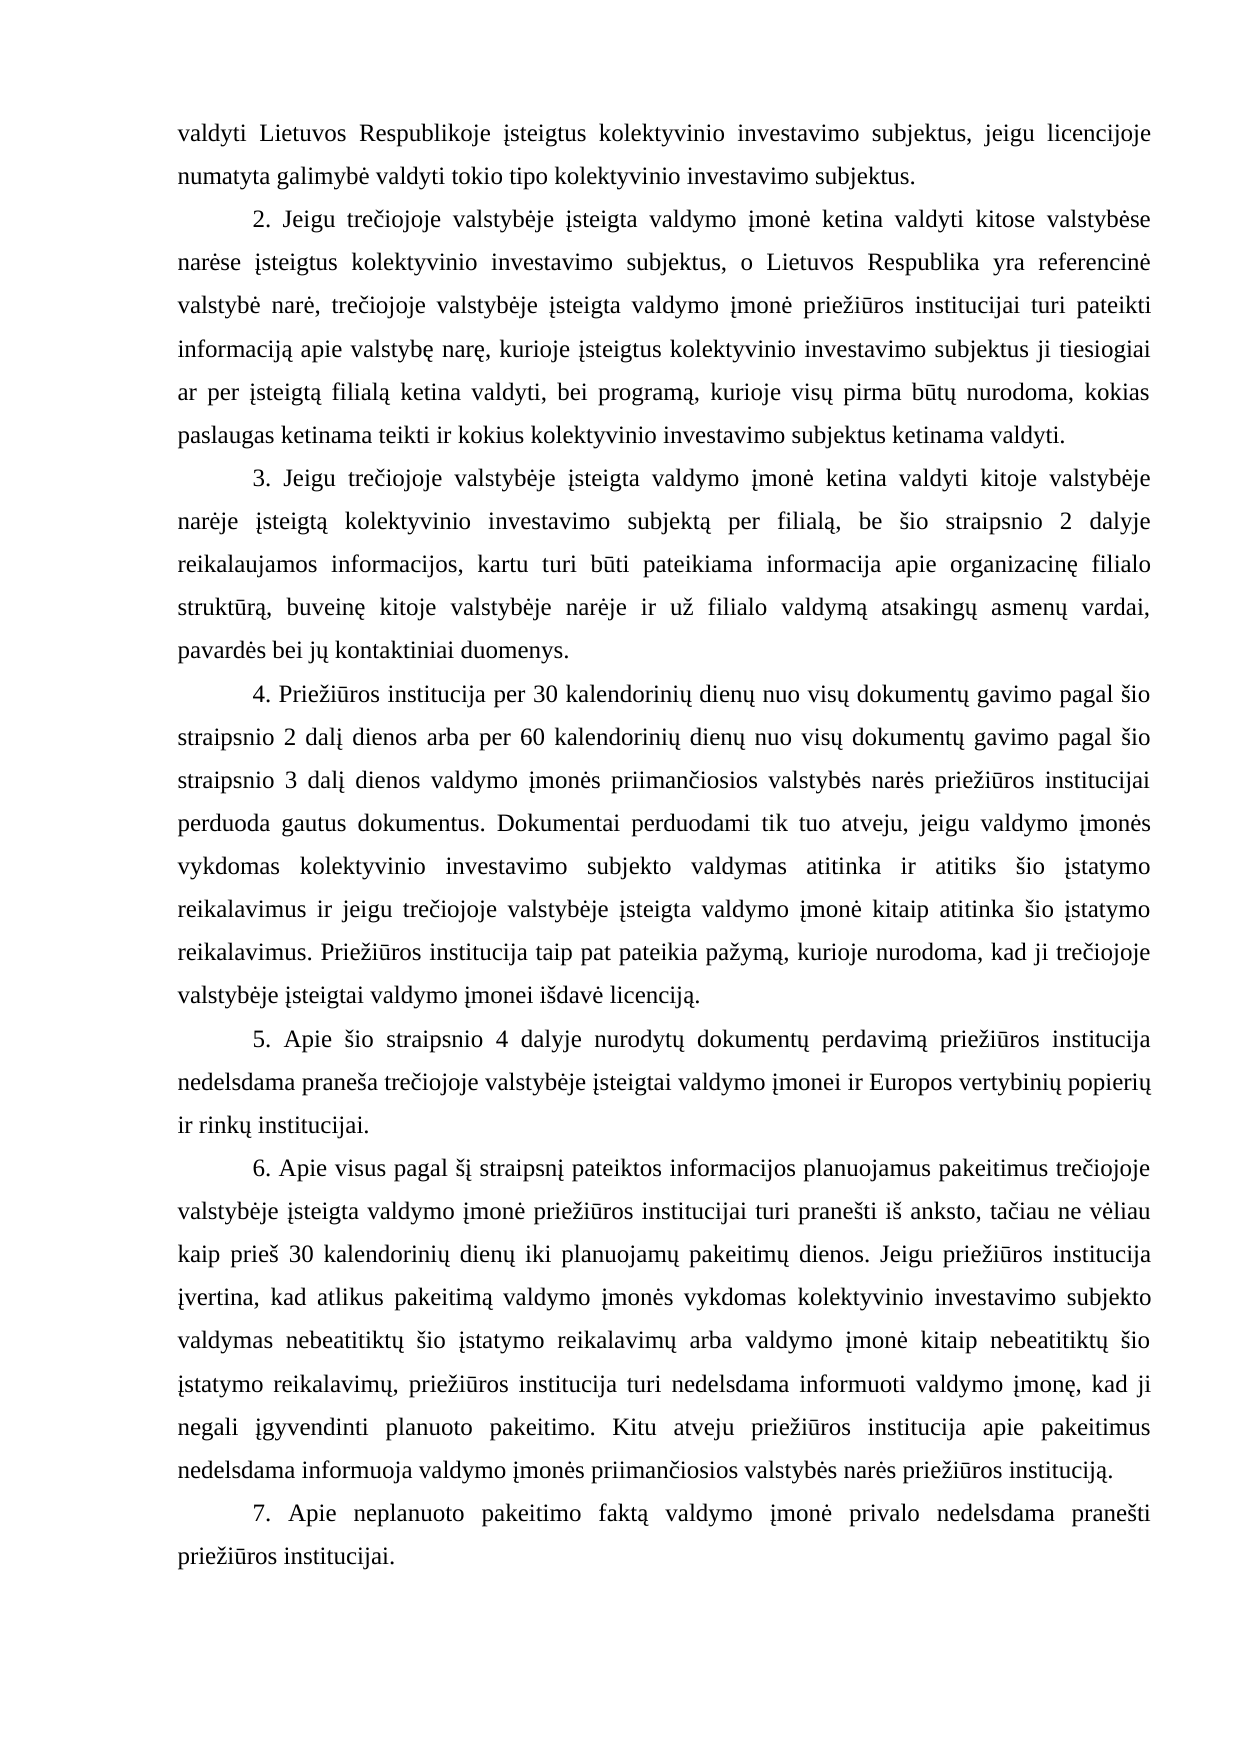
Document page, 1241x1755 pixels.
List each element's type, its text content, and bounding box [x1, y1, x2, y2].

text 3. Jeigu trečiojoje valstybėje įsteigta valdymo įmonė ketina valdyti kitoje valstybėje narėje įsteigtą kolektyvinio investavimo subjektą per filialą, be šio straipsnio 2 dalyje reikalaujamos informacijos, kartu turi būti pateikiama informacija apie organizacinę filialo struktūrą, buveinę kitoje valstybėje narėje ir už filialo valdymą atsakingų asmenų vardai, pavardės bei jų kontaktiniai duomenys. [177, 463, 1152, 664]
text 7. Apie neplanuoto pakeitimo faktą valdymo įmonė privalo nedelsdama pranešti priežiūros institucijai. [177, 1498, 1152, 1570]
text 2. Jeigu trečiojoje valstybėje įsteigta valdymo įmonė ketina valdyti kitose valstybėse narėse įsteigtus kolektyvinio investavimo subjektus, o Lietuvos Respublika yra referencinė valstybė narė, trečiojoje valstybėje įsteigta valdymo įmonė priežiūros institucijai turi pateikti informaciją apie valstybę narę, kurioje įsteigtus kolektyvinio investavimo subjektus ji tiesiogiai ar per įsteigtą filialą ketina valdyti, bei programą, kurioje visų pirma būtų nurodoma, kokias paslaugas ketinama teikti ir kokius kolektyvinio investavimo subjektus ketinama valdyti. [177, 204, 1152, 449]
text valdyti Lietuvos Respublikoje įsteigtus kolektyvinio investavimo subjektus, jeigu licencijoje numatyta galimybė valdyti tokio tipo kolektyvinio investavimo subjektus. [177, 118, 1152, 190]
text 6. Apie visus pagal šį straipsnį pateiktos informacijos planuojamus pakeitimus trečiojoje valstybėje įsteigta valdymo įmonė priežiūros institucijai turi pranešti iš anksto, tačiau ne vėliau kaip prieš 30 kalendorinių dienų iki planuojamų pakeitimų dienos. Jeigu priežiūros institucija įvertina, kad atlikus pakeitimą valdymo įmonės vykdomas kolektyvinio investavimo subjekto valdymas nebeatitiktų šio įstatymo reikalavimų arba valdymo įmonė kitaip nebeatitiktų šio įstatymo reikalavimų, priežiūros institucija turi nedelsdama informuoti valdymo įmonę, kad ji negali įgyvendinti planuoto pakeitimo. Kitu atveju priežiūros institucija apie pakeitimus nedelsdama informuoja valdymo įmonės priimančiosios valstybės narės priežiūros instituciją. [177, 1153, 1152, 1484]
text 4. Priežiūros institucija per 30 kalendorinių dienų nuo visų dokumentų gavimo pagal šio straipsnio 2 dalį dienos arba per 60 kalendorinių dienų nuo visų dokumentų gavimo pagal šio straipsnio 3 dalį dienos valdymo įmonės priimančiosios valstybės narės priežiūros institucijai perduoda gautus dokumentus. Dokumentai perduodami tik tuo atveju, jeigu valdymo įmonės vykdomas kolektyvinio investavimo subjekto valdymas atitinka ir atitiks šio įstatymo reikalavimus ir jeigu trečiojoje valstybėje įsteigta valdymo įmonė kitaip atitinka šio įstatymo reikalavimus. Priežiūros institucija taip pat pateikia pažymą, kurioje nurodoma, kad ji trečiojoje valstybėje įsteigtai valdymo įmonei išdavė licenciją. [177, 679, 1152, 1009]
text 5. Apie šio straipsnio 4 dalyje nurodytų dokumentų perdavimą priežiūros institucija nedelsdama praneša trečiojoje valstybėje įsteigtai valdymo įmonei ir Europos vertybinių popierių ir rinkų institucijai. [177, 1024, 1152, 1139]
